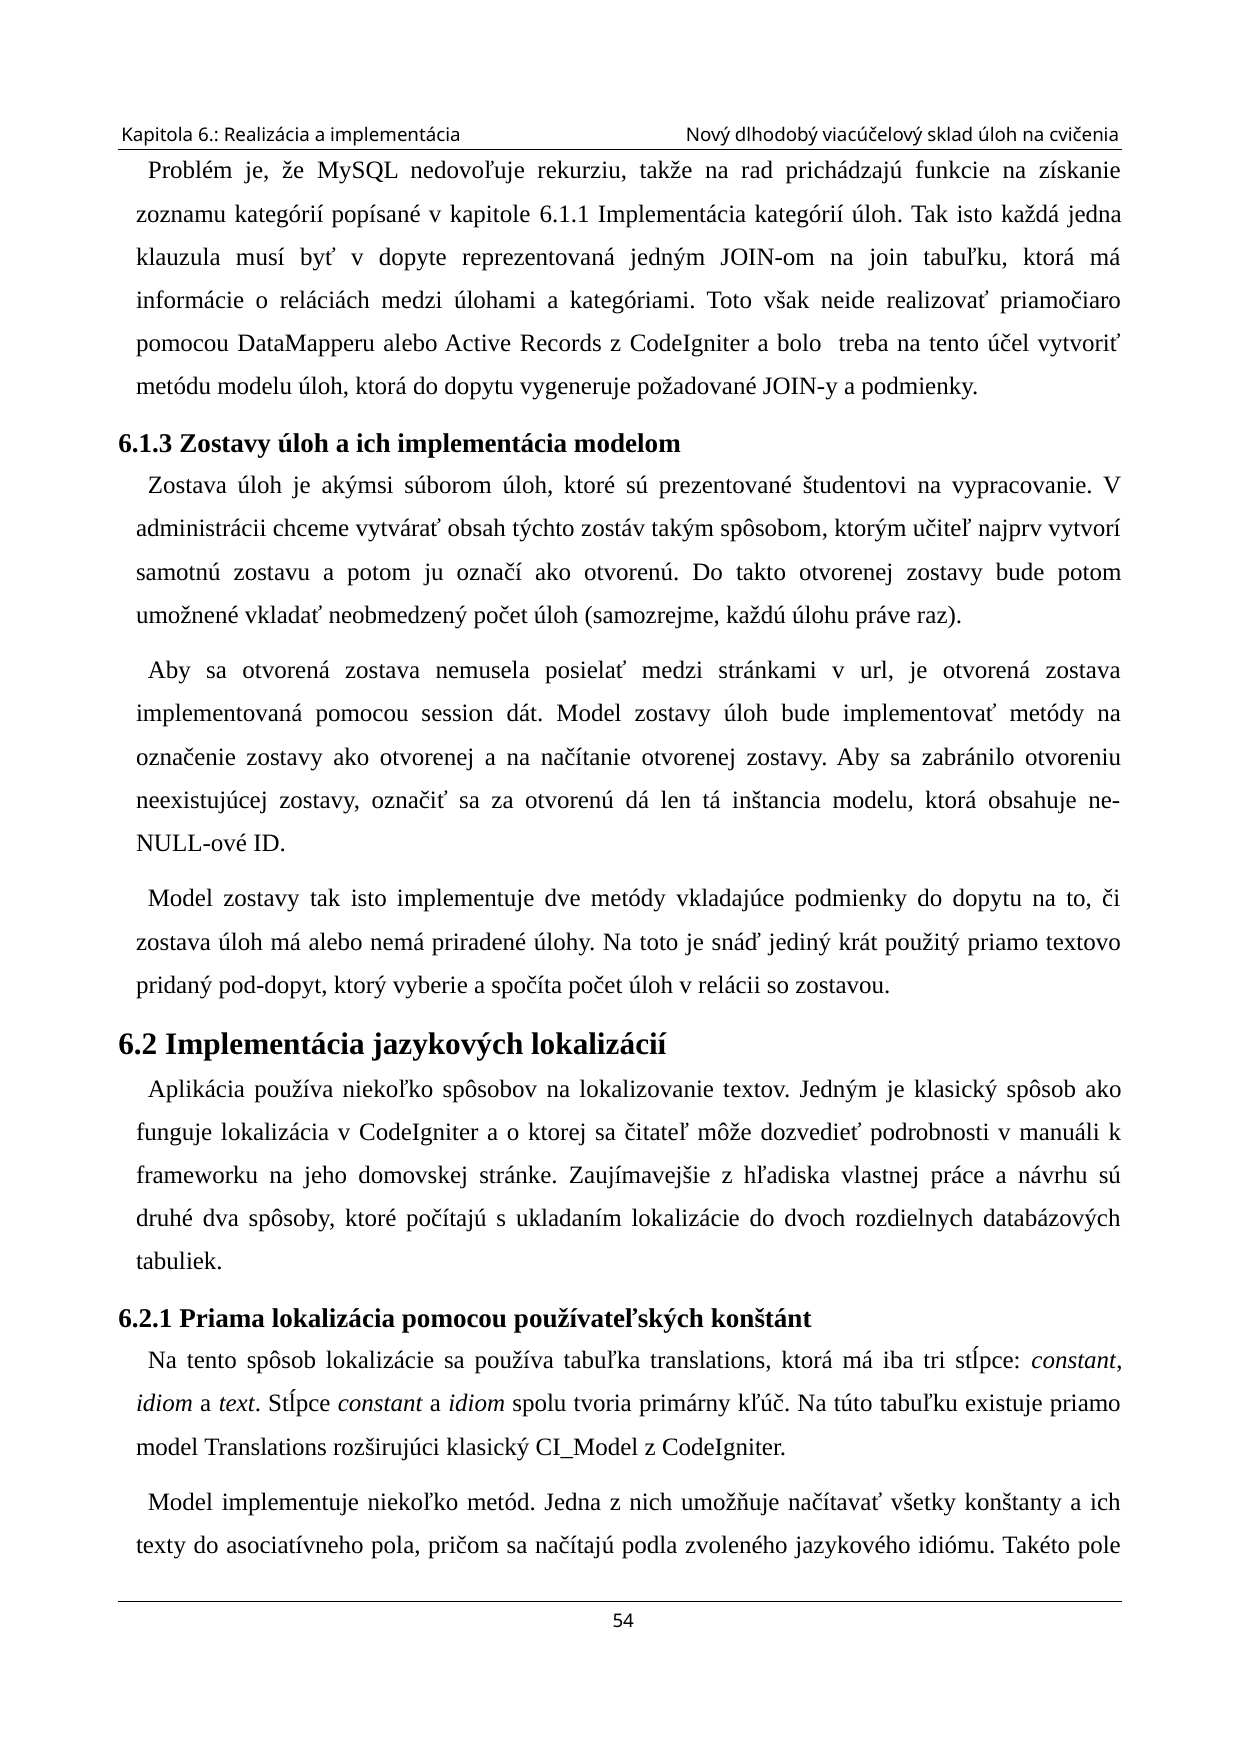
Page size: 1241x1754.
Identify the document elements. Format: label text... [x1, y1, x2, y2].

text Model zostavy tak isto implementuje dve metódy vkladajúce podmienky do dopytu na to, či zostava úloh má alebo nemá priradené úlohy. Na toto je snáď jediný krát použitý priamo textovo pridaný pod-dopyt, ktorý vyberie a spočíta počet úloh v relácii so zostavou. [136, 883, 1122, 998]
subtitle Implementácia jazykových lokalizácií [118, 1025, 1122, 1061]
text Na tento spôsob lokalizácie sa používa tabuľka translations, ktorá má iba tri stĺpce: constant, idiom a text. Stĺpce constant a idiom spolu tvoria primárny kľúč. Na túto tabuľku existuje priamo model Translations rozširujúci klasický CI_Model z CodeIgniter. [136, 1345, 1122, 1460]
text Problém je, že MySQL nedovoľuje rekurziu, takže na rad prichádzajú funkcie na získanie zoznamu kategórií popísané v kapitole 6.1.1 Implementácia kategórií úloh. Tak isto každá jedna klauzula musí byť v dopyte reprezentovaná jedným JOIN-om na join tabuľku, ktorá má informácie o reláciách medzi úlohami a kategóriami. Toto však neide realizovať priamočiaro pomocou DataMapperu alebo Active Records z CodeIgniter a bolo treba na tento účel vytvoriť metódu modelu úloh, ktorá do dopytu vygeneruje požadované JOIN-y a podmienky. [136, 156, 1122, 400]
subtitle Zostavy úloh a ich implementácia modelom [118, 427, 1122, 458]
text Aplikácia používa niekoľko spôsobov na lokalizovanie textov. Jedným je klasický spôsob ako funguje lokalizácia v CodeIgniter a o ktorej sa čitateľ môže dozvedieť podrobnosti v manuáli k frameworku na jeho domovskej stránke. Zaujímavejšie z hľadiska vlastnej práce a návrhu sú druhé dva spôsoby, ktoré počítajú s ukladaním lokalizácie do dvoch rozdielnych databázových tabuliek. [136, 1074, 1122, 1275]
subtitle Priama lokalizácia pomocou používateľských konštánt [118, 1302, 1122, 1333]
text Aby sa otvorená zostava nemusela posielať medzi stránkami v url, je otvorená zostava implementovaná pomocou session dát. Model zostavy úloh bude implementovať metódy na označenie zostavy ako otvorenej a na načítanie otvorenej zostavy. Aby sa zabránilo otvoreniu neexistujúcej zostavy, označiť sa za otvorenú dá len tá inštancia modelu, ktorá obsahuje ne-NULL-ové ID. [136, 655, 1122, 857]
text Zostava úloh je akýmsi súborom úloh, ktoré sú prezentované študentovi na vypracovanie. V administrácii chceme vytvárať obsah týchto zostáv takým spôsobom, ktorým učiteľ najprv vytvorí samotnú zostavu a potom ju označí ako otvorenú. Do takto otvorenej zostavy bude potom umožnené vkladať neobmedzený počet úloh (samozrejme, každú úlohu práve raz). [136, 470, 1122, 628]
text Model implementuje niekoľko metód. Jedna z nich umožňuje načítavať všetky konštanty a ich texty do asociatívneho pola, pričom sa načítajú podla zvoleného jazykového idiómu. Takéto pole [136, 1487, 1122, 1559]
